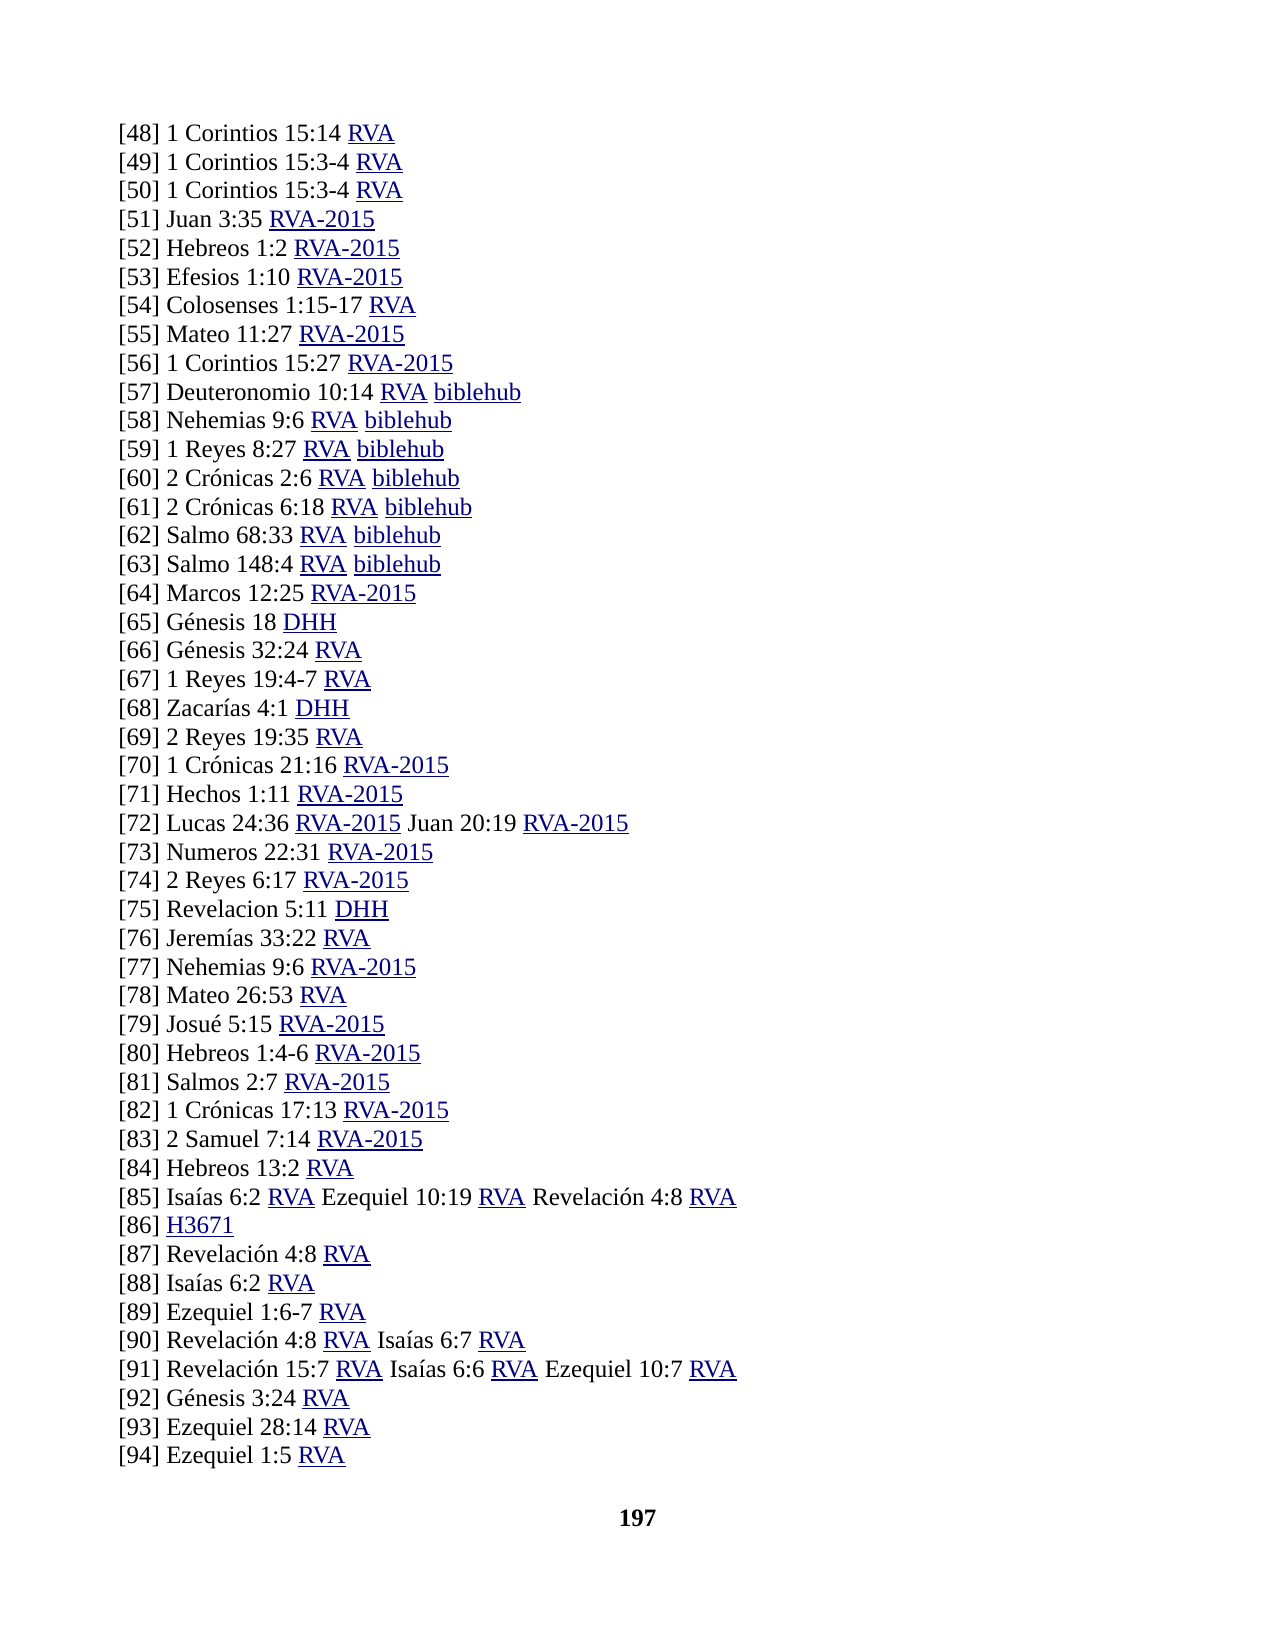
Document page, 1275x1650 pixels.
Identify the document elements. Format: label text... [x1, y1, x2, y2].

text Revelación 4:8 RVA Isaías 6:7 RVA [118, 1326, 1157, 1354]
text 1 Reyes 8:27 RVA biblehub [118, 434, 1157, 463]
text Génesis 18 DHH [118, 607, 1157, 636]
text 1 Corintios 15:3-4 RVA [118, 147, 1157, 176]
text 1 Corintios 15:14 RVA [118, 118, 1157, 147]
text Colosenses 1:15-17 RVA [118, 291, 1157, 319]
text Salmo 148:4 RVA biblehub [118, 549, 1157, 578]
text Josué 5:15 RVA-2015 [118, 1009, 1157, 1038]
text 2 Samuel 7:14 RVA-2015 [118, 1124, 1157, 1153]
text Revelacion 5:11 DHH [118, 894, 1157, 923]
text Ezequiel 1:5 RVA [118, 1441, 1157, 1469]
text Zacarías 4:1 DHH [118, 693, 1157, 722]
text Isaías 6:2 RVA [118, 1268, 1157, 1297]
text 1 Reyes 19:4-7 RVA [118, 664, 1157, 693]
text Salmos 2:7 RVA-2015 [118, 1067, 1157, 1096]
text 1 Corintios 15:3-4 RVA [118, 176, 1157, 204]
text Lucas 24:36 RVA-2015 Juan 20:19 RVA-2015 [118, 808, 1157, 837]
text 2 Reyes 19:35 RVA [118, 722, 1157, 751]
text Hebreos 13:2 RVA [118, 1153, 1157, 1182]
text Numeros 22:31 RVA-2015 [118, 837, 1157, 866]
text Revelación 15:7 RVA Isaías 6:6 RVA Ezequiel 10:7 RVA [118, 1354, 1157, 1383]
text 1 Corintios 15:27 RVA-2015 [118, 348, 1157, 377]
text Efesios 1:10 RVA-2015 [118, 262, 1157, 291]
text 1 Crónicas 17:13 RVA-2015 [118, 1096, 1157, 1124]
text Hebreos 1:2 RVA-2015 [118, 233, 1157, 262]
text Salmo 68:33 RVA biblehub [118, 521, 1157, 549]
text Mateo 26:53 RVA [118, 981, 1157, 1009]
text Nehemias 9:6 RVA biblehub [118, 406, 1157, 434]
text Juan 3:35 RVA-2015 [118, 204, 1157, 233]
text Nehemias 9:6 RVA-2015 [118, 952, 1157, 981]
text Isaías 6:2 RVA Ezequiel 10:19 RVA Revelación 4:8 RVA [118, 1182, 1157, 1211]
text Deuteronomio 10:14 RVA biblehub [118, 377, 1157, 406]
text 1 Crónicas 21:16 RVA-2015 [118, 751, 1157, 779]
text H3671 [118, 1211, 1157, 1239]
text Génesis 3:24 RVA [118, 1383, 1157, 1412]
text 2 Crónicas 6:18 RVA biblehub [118, 492, 1157, 521]
text Ezequiel 1:6-7 RVA [118, 1297, 1157, 1326]
text Revelación 4:8 RVA [118, 1239, 1157, 1268]
text Hechos 1:11 RVA-2015 [118, 779, 1157, 808]
text 2 Crónicas 2:6 RVA biblehub [118, 463, 1157, 492]
text Jeremías 33:22 RVA [118, 923, 1157, 952]
text Marcos 12:25 RVA-2015 [118, 578, 1157, 607]
text Ezequiel 28:14 RVA [118, 1412, 1157, 1441]
text 2 Reyes 6:17 RVA-2015 [118, 866, 1157, 894]
text Génesis 32:24 RVA [118, 636, 1157, 664]
text Mateo 11:27 RVA-2015 [118, 319, 1157, 348]
text Hebreos 1:4-6 RVA-2015 [118, 1038, 1157, 1067]
